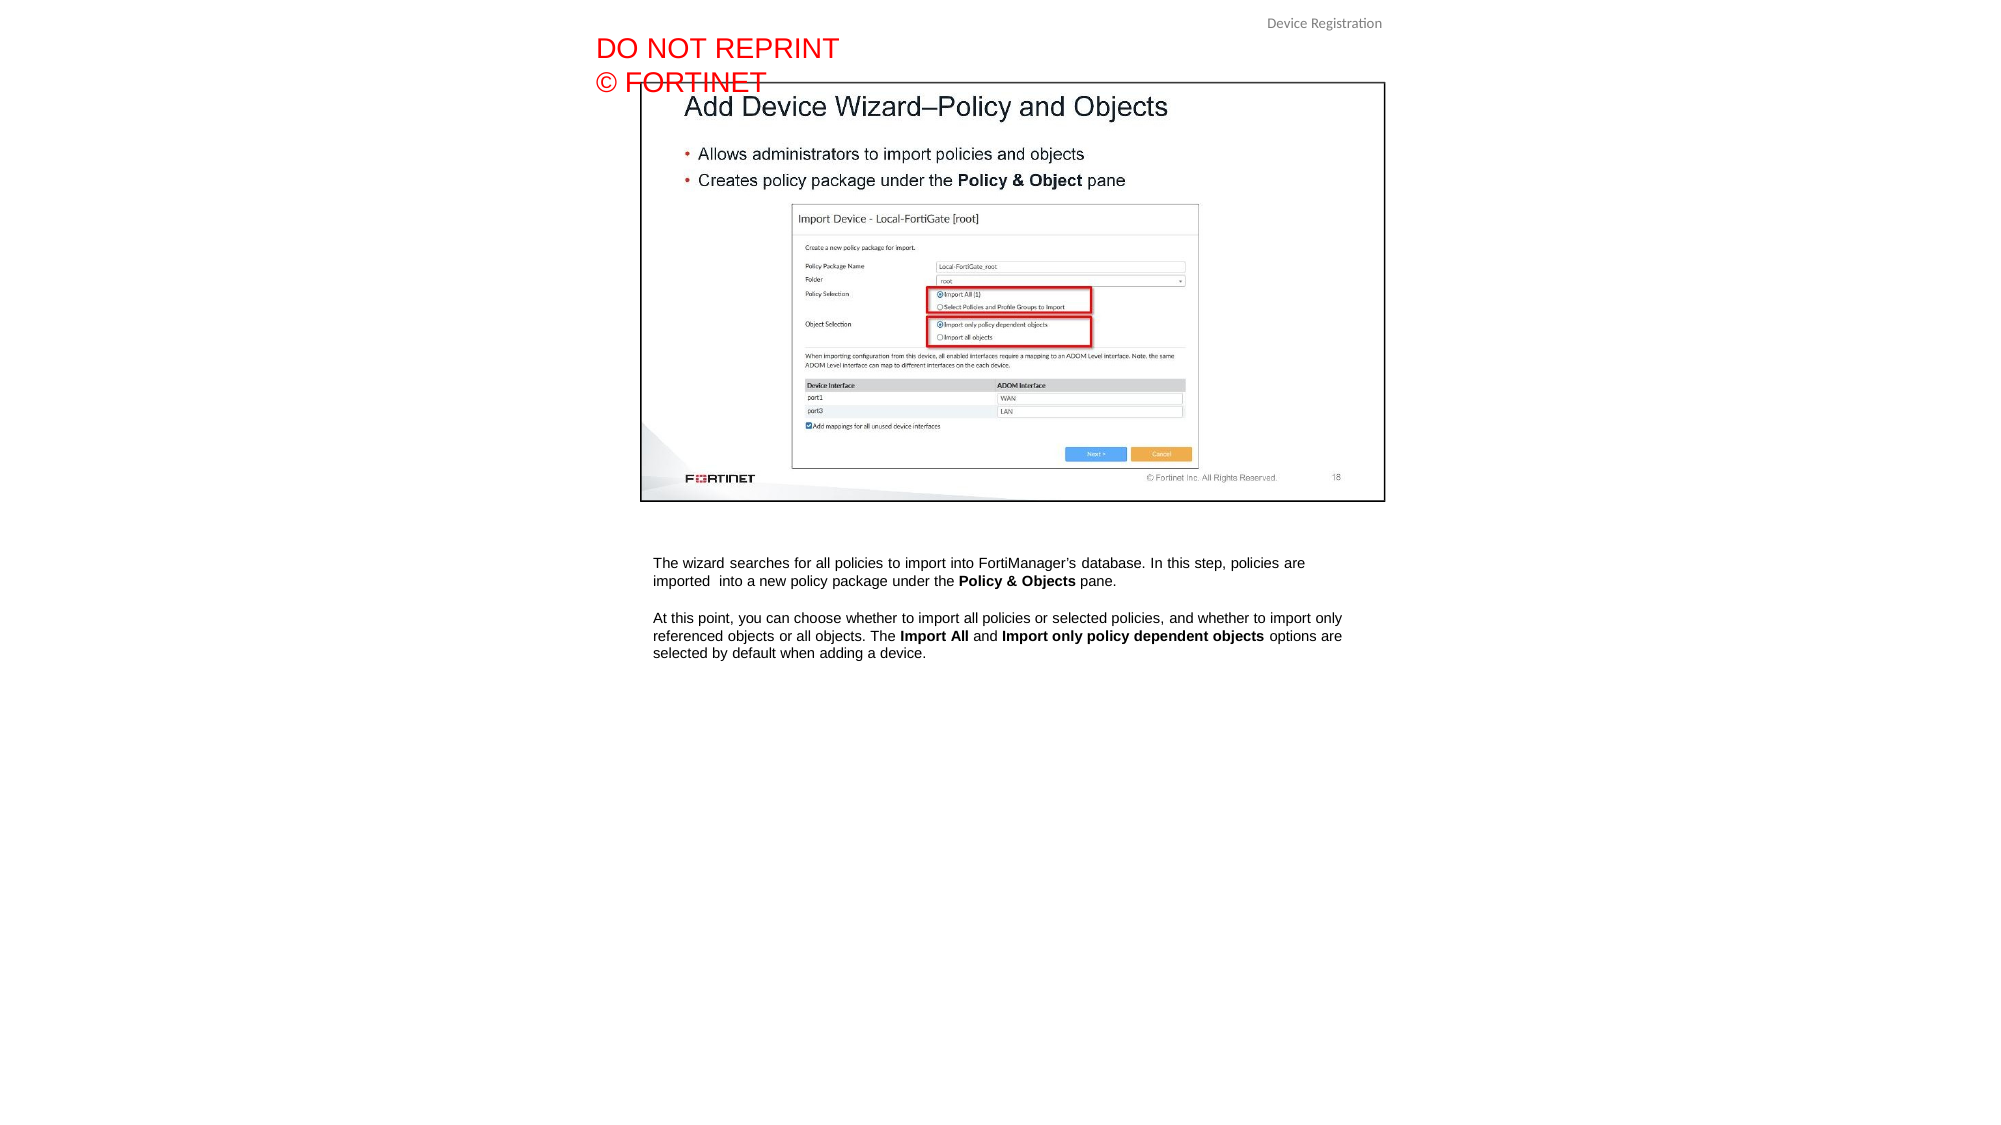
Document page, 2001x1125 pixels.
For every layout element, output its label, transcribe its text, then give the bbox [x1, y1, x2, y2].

text_box Device Registration [1265, 11, 1386, 32]
picture [642, 92, 1345, 500]
text_box [640, 81, 1386, 502]
text_box The wizard searches for all policies to import into FortiManager’s database. In this step, policies are imported into a new policy package under the Policy & Objects pane. At this point, you can choose whether to import all policies or selected policies, and whether to import only referenced objects or all objects. The Import All and Import only policy dependent objects options are selected by default when adding a device. [651, 552, 1368, 663]
text_box DO NOT REPRINT © FORTINET [594, 28, 841, 98]
